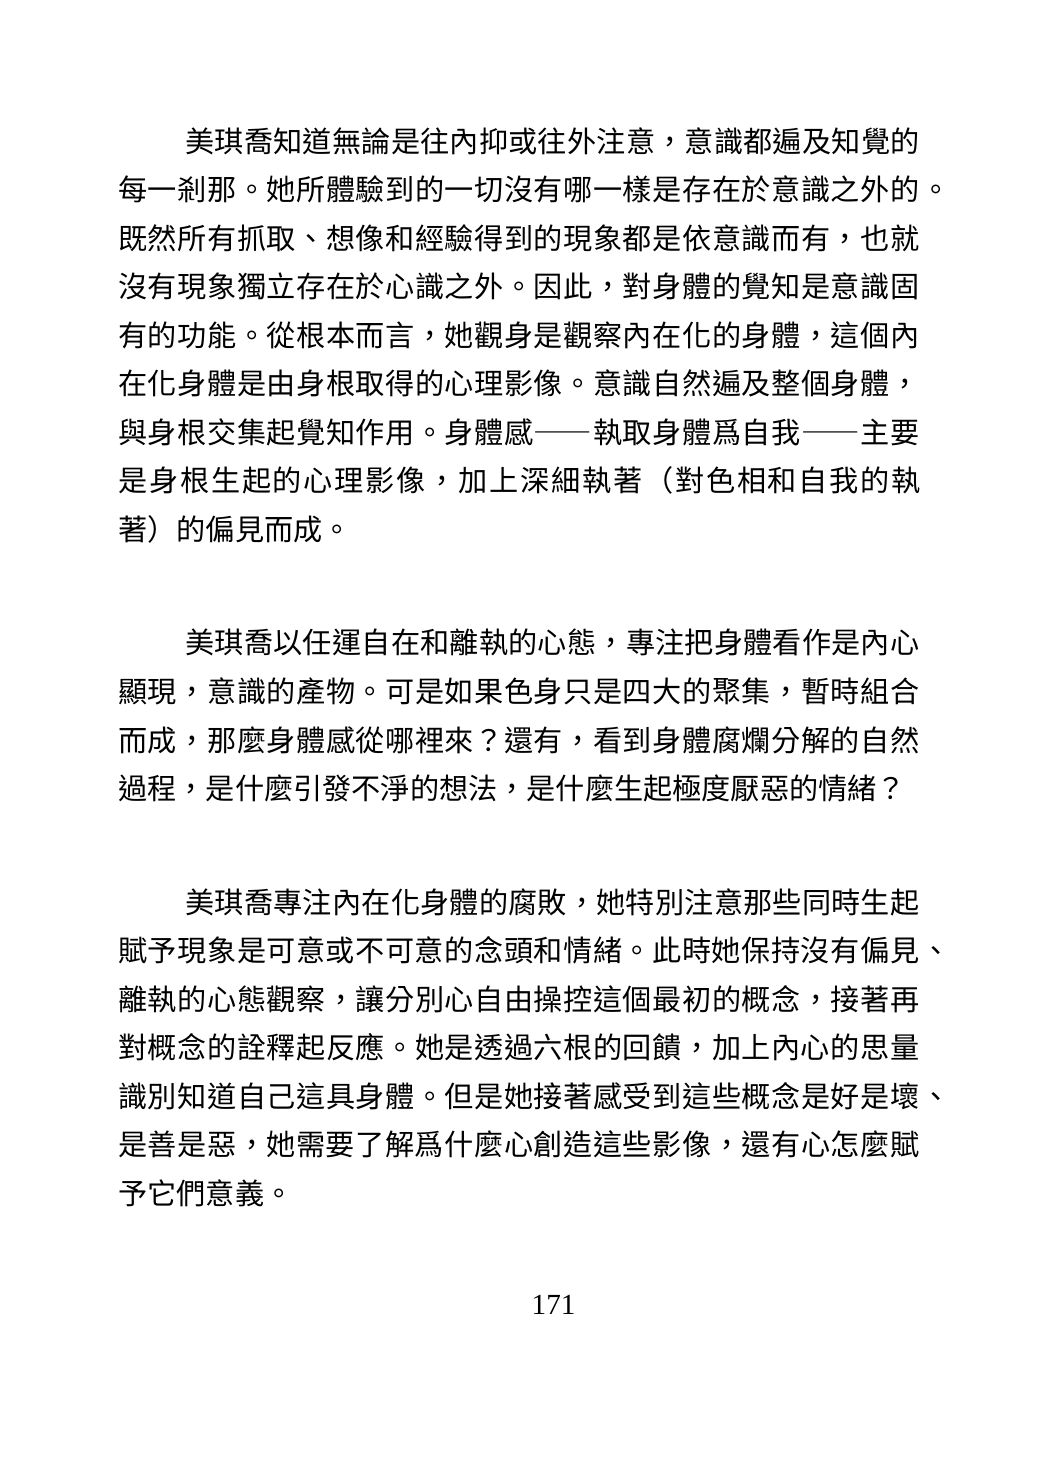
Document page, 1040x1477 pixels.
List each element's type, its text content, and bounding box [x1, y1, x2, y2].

text 美琪喬知道無論是往內抑或往外注意，意識都遍及知覺的每一剎那。她所體驗到的一切沒有哪一樣是存在於意識之外的。既然所有抓取、想像和經驗得到的現象都是依意識而有，也就沒有現象獨立存在於心識之外。因此，對身體的覺知是意識固有的功能。從根本而言，她觀身是觀察內在化的身體，這個內在化身體是由身根取得的心理影像。意識自然遍及整個身體，與身根交集起覺知作用。身體感——執取身體爲自我——主要是身根生起的心理影像，加上深細執著（對色相和自我的執著）的偏見而成。 [118, 118, 921, 549]
text 美琪喬以任運自在和離執的心態，專注把身體看作是內心顯現，意識的產物。可是如果色身只是四大的聚集，暫時組合而成，那麼身體感從哪裡來？還有，看到身體腐爛分解的自然過程，是什麼引發不淨的想法，是什麼生起極度厭惡的情緒？ [118, 620, 921, 808]
text 美琪喬專注內在化身體的腐敗，她特別注意那些同時生起，賦予現象是可意或不可意的念頭和情緒。此時她保持沒有偏見、離執的心態觀察，讓分別心自由操控這個最初的概念，接著再對概念的詮釋起反應。她是透過六根的回饋，加上內心的思量識別知道自己這具身體。但是她接著感受到這些概念是好是壞、是善是惡，她需要了解爲什麼心創造這些影像，還有心怎麼賦予它們意義。 [118, 879, 921, 1213]
